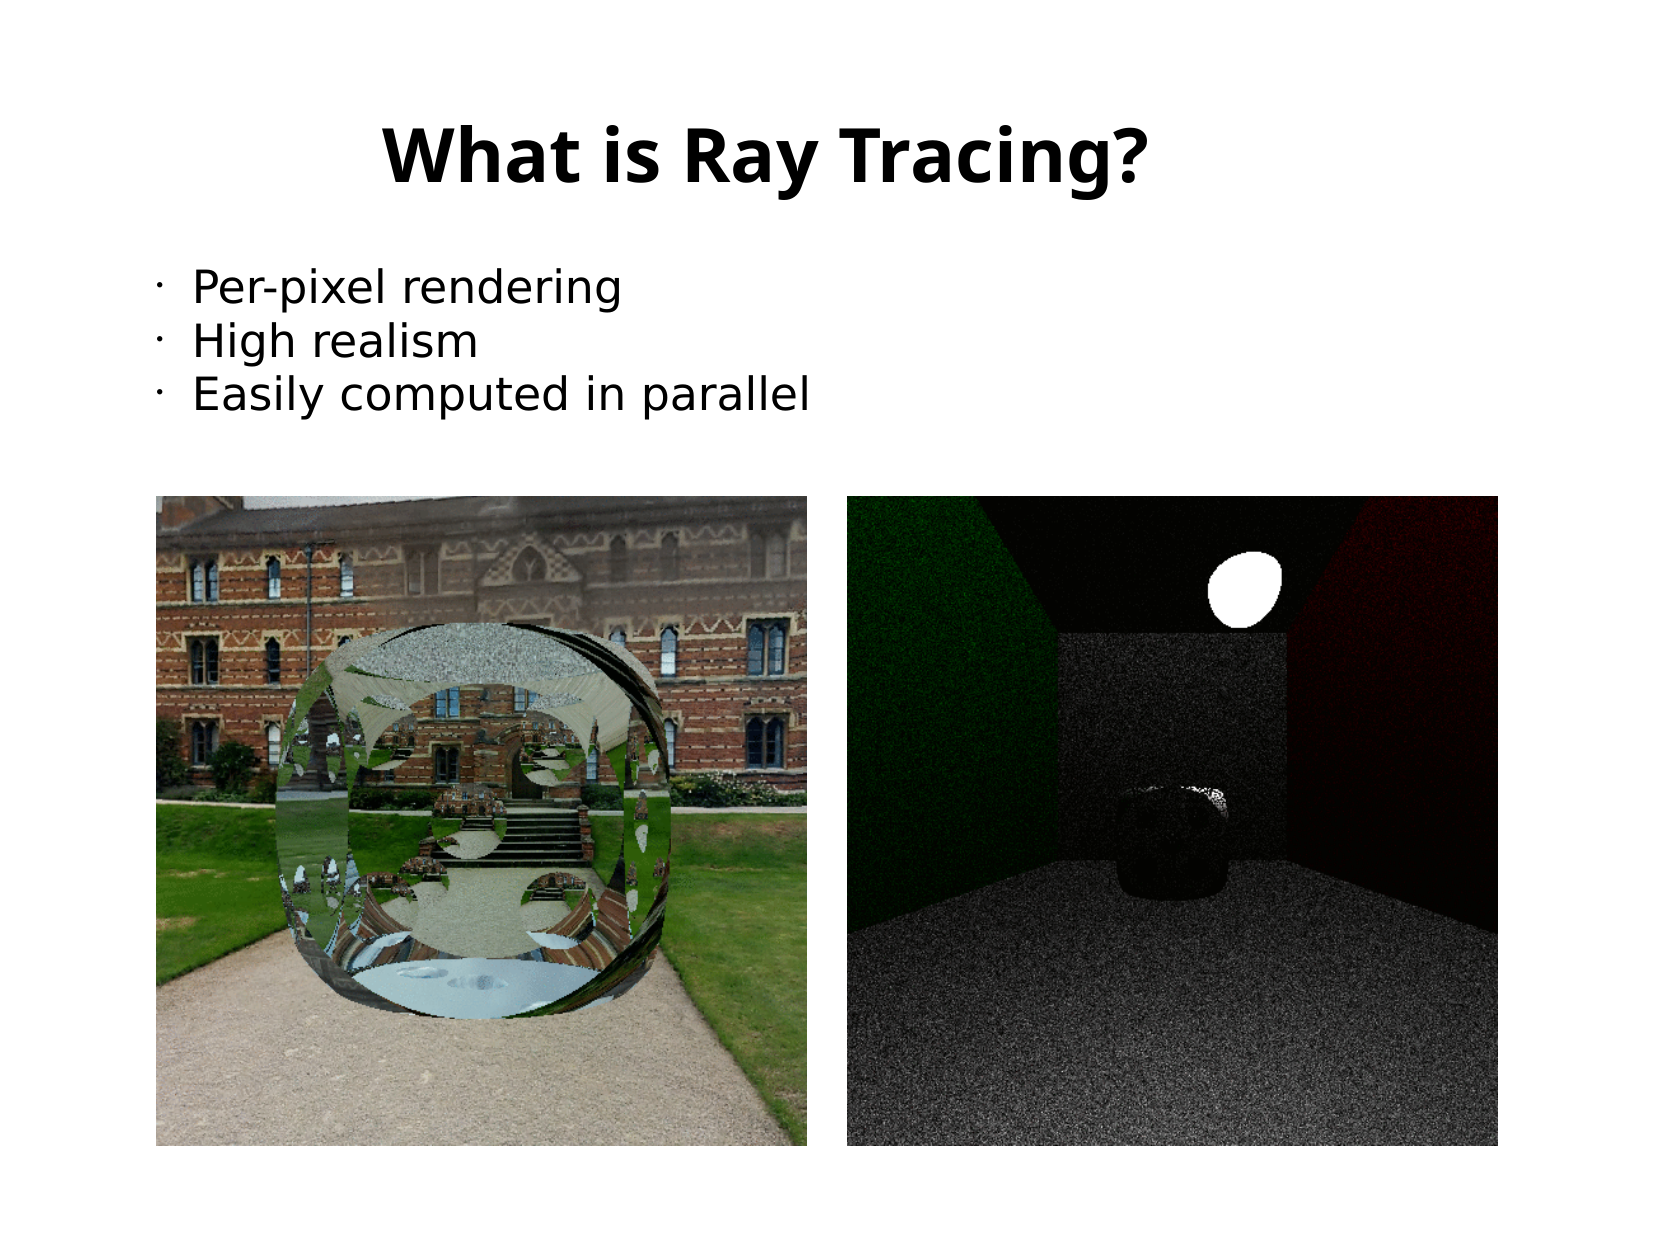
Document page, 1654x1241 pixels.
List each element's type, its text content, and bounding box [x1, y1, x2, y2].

text_box What is Ray Tracing? [367, 94, 1286, 201]
picture [847, 496, 1498, 1146]
text_box Per-pixel rendering High realism Easily computed in parallel [141, 253, 1512, 429]
picture [156, 496, 807, 1146]
